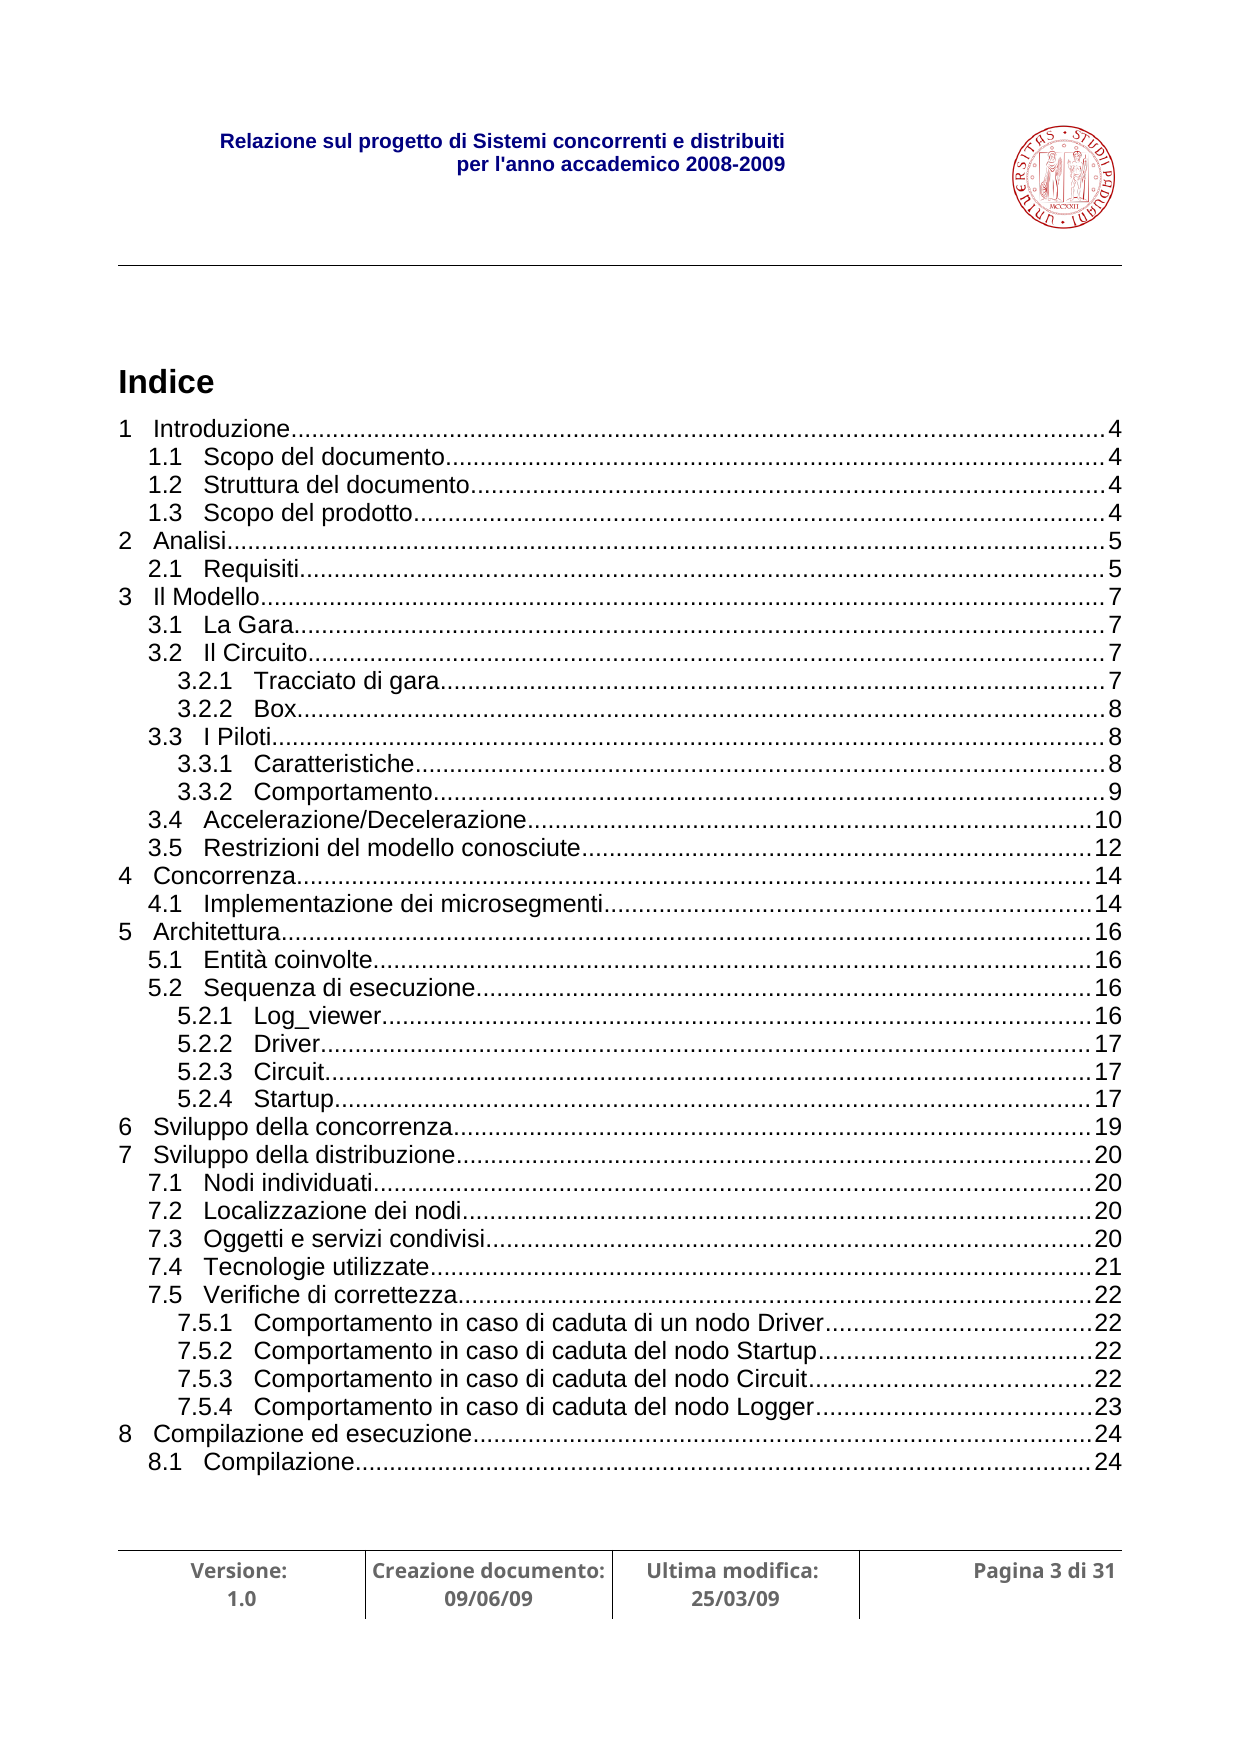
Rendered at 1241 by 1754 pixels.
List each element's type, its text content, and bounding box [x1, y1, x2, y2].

text 7.5.3 Comportamento in caso di caduta del nodo Circuit 22 [177, 1364, 1122, 1392]
text 7.4 Tecnologie utilizzate 21 [148, 1253, 1122, 1281]
text 7.5.4 Comportamento in caso di caduta del nodo Logger 23 [177, 1392, 1122, 1420]
text 7.1 Nodi individuati 20 [148, 1169, 1122, 1197]
text 8 Compilazione ed esecuzione 24 [118, 1420, 1122, 1448]
text 3.3 I Piloti 8 [148, 722, 1122, 750]
text 5.2.1 Log_viewer 16 [177, 1002, 1122, 1029]
text 3.2.1 Tracciato di gara 7 [177, 667, 1122, 694]
text 7 Sviluppo della distribuzione 20 [118, 1141, 1122, 1169]
text 6 Sviluppo della concorrenza 19 [118, 1113, 1122, 1141]
text 7.5 Verifiche di correttezza 22 [148, 1281, 1122, 1309]
text 5.2.2 Driver 17 [177, 1029, 1122, 1057]
text 1.3 Scopo del prodotto 4 [148, 499, 1122, 527]
text 1 Introduzione 4 [118, 415, 1122, 443]
text 3.3.1 Caratteristiche 8 [177, 750, 1122, 778]
text 7.3 Oggetti e servizi condivisi 20 [148, 1225, 1122, 1253]
text 3.3.2 Comportamento 9 [177, 778, 1122, 806]
text 4 Concorrenza 14 [118, 862, 1122, 890]
text 2.1 Requisiti 5 [148, 555, 1122, 583]
text 2 Analisi 5 [118, 527, 1122, 555]
text 1.1 Scopo del documento 4 [148, 443, 1122, 471]
text 3.4 Accelerazione/Decelerazione 10 [148, 806, 1122, 834]
text 1.2 Struttura del documento 4 [148, 471, 1122, 499]
text 3.2.2 Box 8 [177, 694, 1122, 722]
subtitle Indice [118, 363, 1122, 401]
text 3.2 Il Circuito 7 [148, 639, 1122, 667]
text 7.5.2 Comportamento in caso di caduta del nodo Startup 22 [177, 1337, 1122, 1364]
text 5.1 Entità coinvolte 16 [148, 946, 1122, 974]
text 7.2 Localizzazione dei nodi 20 [148, 1197, 1122, 1225]
text 7.5.1 Comportamento in caso di caduta di un nodo Driver 22 [177, 1309, 1122, 1337]
text 3 Il Modello 7 [118, 583, 1122, 611]
picture [1010, 123, 1117, 231]
text 3.1 La Gara 7 [148, 611, 1122, 639]
text 5 Architettura 16 [118, 918, 1122, 946]
text 8.1 Compilazione 24 [148, 1448, 1122, 1476]
text 3.5 Restrizioni del modello conosciute 12 [148, 834, 1122, 862]
text 5.2 Sequenza di esecuzione 16 [148, 974, 1122, 1002]
text 4.1 Implementazione dei microsegmenti 14 [148, 890, 1122, 918]
text 5.2.4 Startup 17 [177, 1085, 1122, 1113]
text 5.2.3 Circuit 17 [177, 1057, 1122, 1085]
